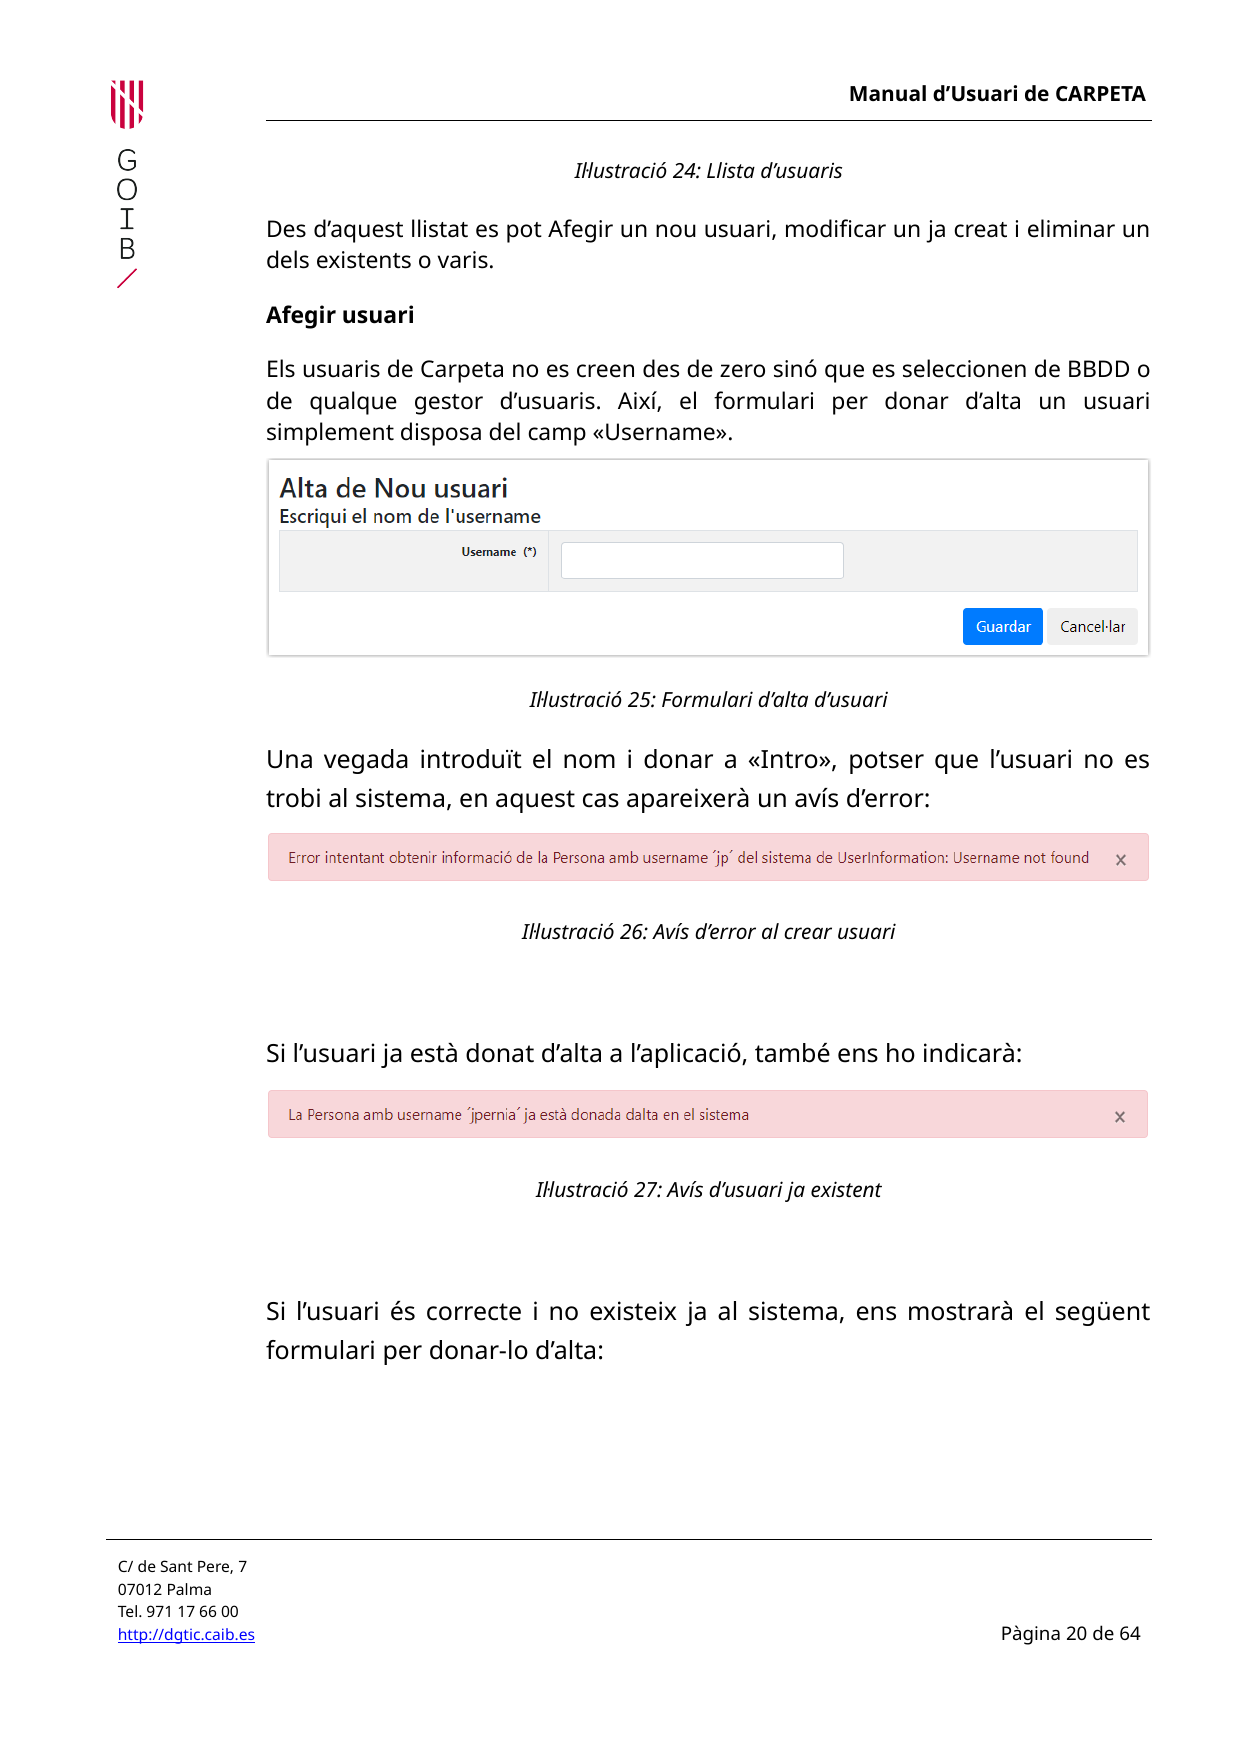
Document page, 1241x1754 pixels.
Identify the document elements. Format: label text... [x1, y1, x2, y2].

text Il·lustració 25: Formulari d’alta d’usuari [266, 658, 1152, 713]
list Afegir usuari [266, 299, 1152, 330]
text Il·lustració 26: Avís d’error al crear usuari [266, 884, 1152, 945]
picture [82, 57, 172, 319]
text Il·lustració 27: Avís d’usuari ja existent [266, 1142, 1152, 1203]
list Els usuaris de Carpeta no es creen des de zero sinó que es seleccionen de BBDD o de qualque gestor d’usuaris. Així, el formulari per donar d’alta un usuari simplement disposa del camp «Username». [266, 353, 1152, 447]
text Si l’usuari és correcte i no existeix ja al sistema, ens mostrarà el següent formulari per donar-lo d’alta: [266, 1294, 1152, 1367]
list Des d’aquest llistat es pot Afegir un nou usuari, modificar un ja creat i eliminar un dels existents o varis. [266, 213, 1152, 275]
text Una vegada introduït el nom i donar a «Intro», potser que l’usuari no es trobi al sistema, en aquest cas apareixerà un avís d’error: [266, 741, 1152, 814]
picture [265, 1086, 1152, 1142]
picture [265, 458, 1152, 658]
text Si l’usuari ja està donat d’alta a l’aplicació, també ens ho indicarà: [266, 1036, 1152, 1070]
text Il·lustració 24: Llista d’usuaris [266, 156, 1152, 185]
picture [265, 831, 1152, 884]
